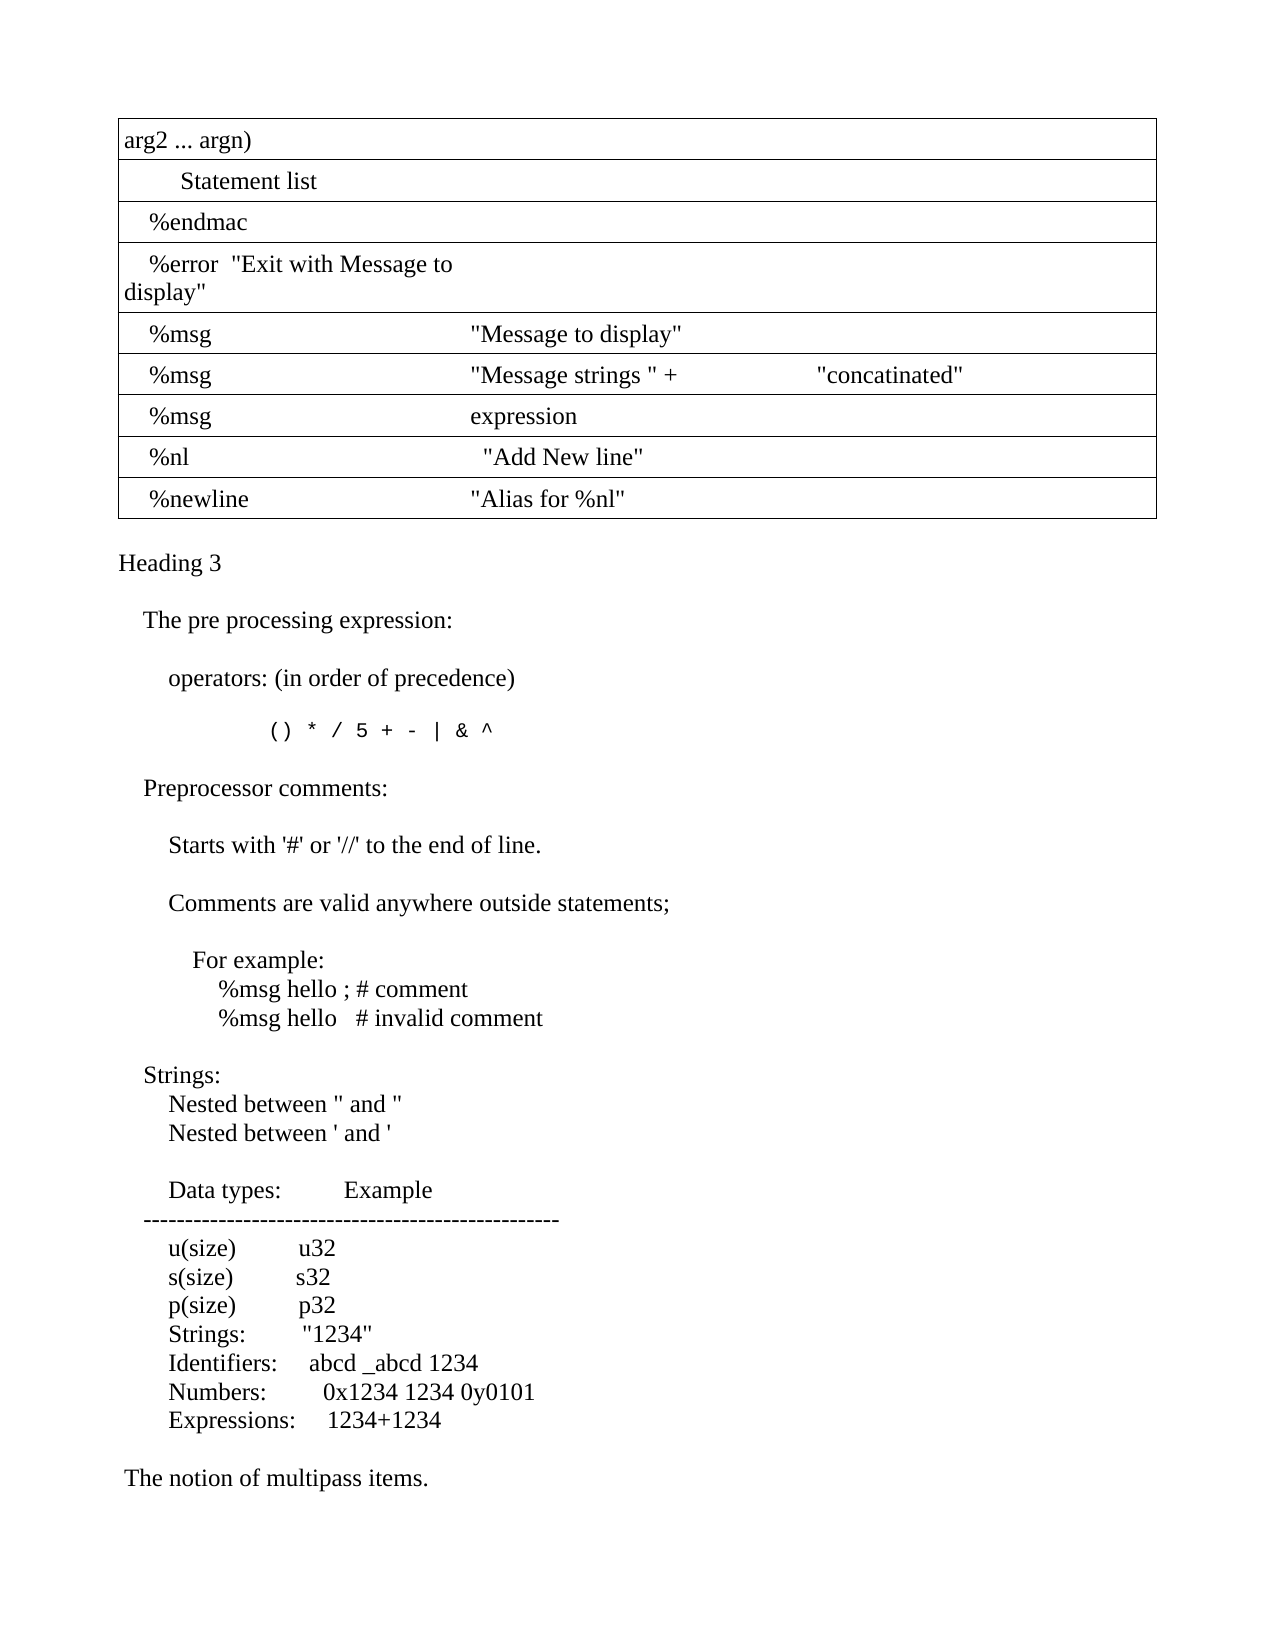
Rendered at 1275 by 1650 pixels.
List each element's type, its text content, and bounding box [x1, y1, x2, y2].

table_cell [811, 478, 1156, 518]
text () * / 5 + - | & ^ [118, 720, 1157, 744]
table_cell Statement list [119, 160, 464, 201]
table_cell [811, 395, 1156, 436]
text Expressions: 1234+1234 [118, 1405, 1157, 1434]
table_cell [811, 119, 1156, 159]
text The notion of multipass items. [118, 1463, 1157, 1492]
text For example: [118, 945, 1157, 974]
table_cell expression [464, 395, 811, 436]
table_cell arg2 ... argn) [119, 119, 464, 159]
table_cell %newline [119, 478, 464, 518]
table_cell [464, 243, 811, 312]
text Preprocessor comments: [118, 773, 1157, 802]
table_cell [811, 243, 1156, 312]
table_cell %msg [119, 354, 464, 394]
text Nested between " and " [118, 1089, 1157, 1118]
table_cell [811, 437, 1156, 477]
table_cell [464, 119, 811, 159]
text u(size) u32 [118, 1233, 1157, 1262]
table_cell "Message strings " + [464, 354, 811, 394]
text Heading 3 [118, 548, 1157, 577]
table_cell [811, 160, 1156, 201]
text Starts with '#' or '//' to the end of line. [118, 830, 1157, 859]
text Comments are valid anywhere outside statements; [118, 888, 1157, 917]
text %msg hello # invalid comment [118, 1003, 1157, 1032]
text operators: (in order of precedence) [118, 663, 1157, 692]
text p(size) p32 [118, 1290, 1157, 1319]
table_cell [464, 202, 811, 242]
table_cell [811, 202, 1156, 242]
text s(size) s32 [118, 1262, 1157, 1290]
text -------------------------------------------------- [118, 1204, 1157, 1233]
table_cell [464, 160, 811, 201]
text Data types: Example [118, 1175, 1157, 1204]
table_cell %endmac [119, 202, 464, 242]
table_cell %error "Exit with Message to display" [119, 243, 464, 312]
text Strings: "1234" [118, 1319, 1157, 1348]
table_cell "Alias for %nl" [464, 478, 811, 518]
table_cell %msg [119, 395, 464, 436]
table_cell "Add New line" [464, 437, 811, 477]
text Identifiers: abcd _abcd 1234 [118, 1348, 1157, 1377]
table_cell [811, 313, 1156, 353]
text Strings: [118, 1060, 1157, 1089]
text Numbers: 0x1234 1234 0y0101 [118, 1377, 1157, 1405]
table_cell %nl [119, 437, 464, 477]
text %msg hello ; # comment [118, 974, 1157, 1003]
text Nested between ' and ' [118, 1118, 1157, 1147]
table_cell %msg [119, 313, 464, 353]
table_cell "concatinated" [811, 354, 1156, 394]
text The pre processing expression: [118, 605, 1157, 634]
table_cell "Message to display" [464, 313, 811, 353]
